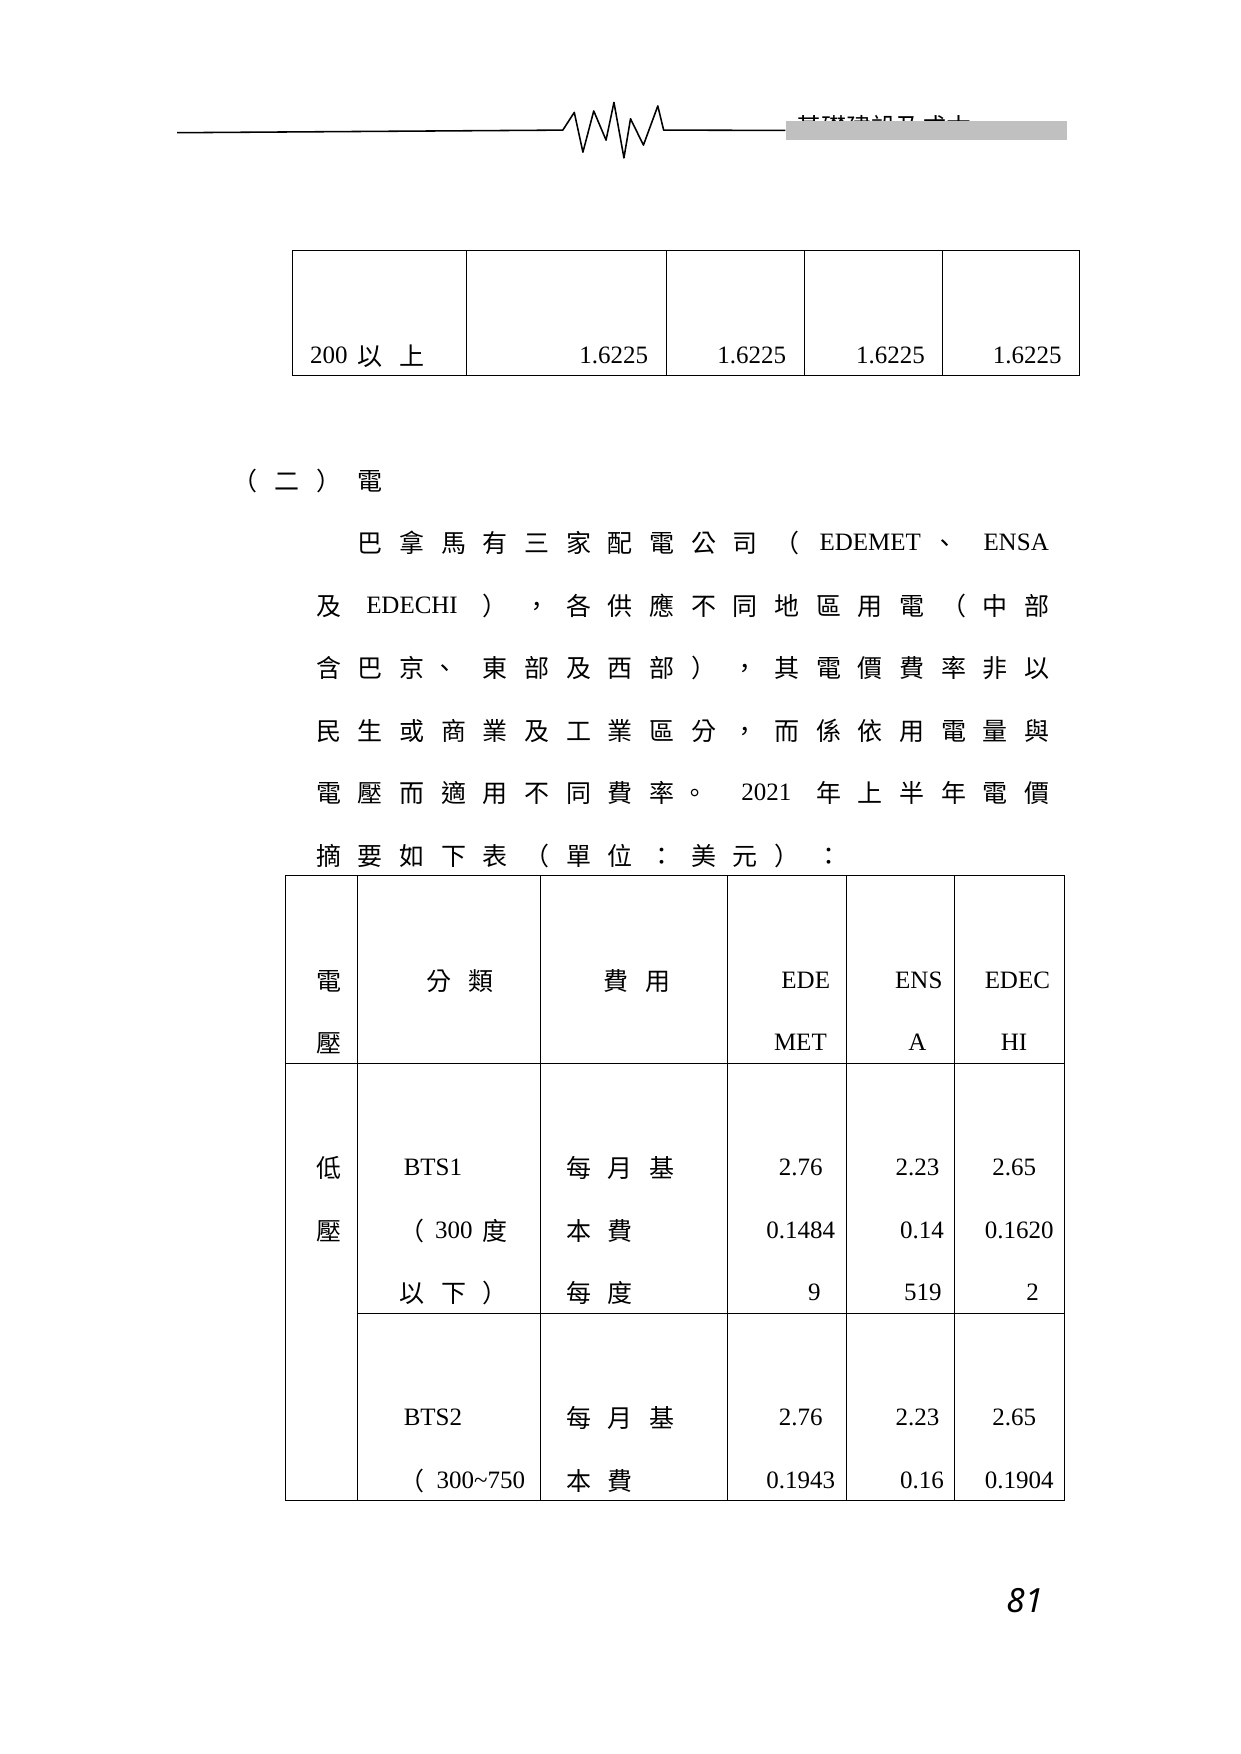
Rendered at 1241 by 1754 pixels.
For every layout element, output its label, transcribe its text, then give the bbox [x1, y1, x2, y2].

table_cell 2.23 0.14519 [847, 1064, 954, 1313]
text 巴拿馬有三家配電公司（EDEMET、ENSA及EDECHI），各供應不同地區用電（中部含巴京、東部及西部），其電價費率非以民生或商業及工業區分，而係依用電量與電壓而適用不同費率。2021年上半年電價摘要如下表（單位：美元）： [281, 500, 1058, 875]
table_cell 1.6225 [805, 251, 942, 375]
table_cell 2.76 0.14849 [728, 1064, 846, 1313]
table_cell 1.6225 [467, 251, 666, 375]
table_cell 2.65 0.1904 [955, 1314, 1064, 1500]
table_cell 2.65 0.16202 [955, 1064, 1064, 1313]
table_header 分類 [358, 876, 540, 1063]
table_header EDEMET [728, 876, 846, 1063]
table_cell 低壓 [286, 1064, 357, 1500]
table_header EDECHI [955, 876, 1064, 1063]
table_cell 200以上 [293, 251, 466, 375]
table_cell 1.6225 [667, 251, 804, 375]
table_cell 每月基本費 每度 [541, 1064, 727, 1313]
table_cell 2.76 0.1943 [728, 1314, 846, 1500]
table_cell BTS2 （300~750 [358, 1314, 540, 1500]
table_cell BTS1 （300度以下） [358, 1064, 540, 1313]
table_cell 1.6225 [943, 251, 1079, 375]
table_header 電壓 [286, 876, 357, 1063]
table_cell 2.23 0.16 [847, 1314, 954, 1500]
text （二）電 [207, 438, 1058, 500]
table_header ENSA [847, 876, 954, 1063]
table_cell 每月基本費 [541, 1314, 727, 1500]
table_header 費用 [541, 876, 727, 1063]
